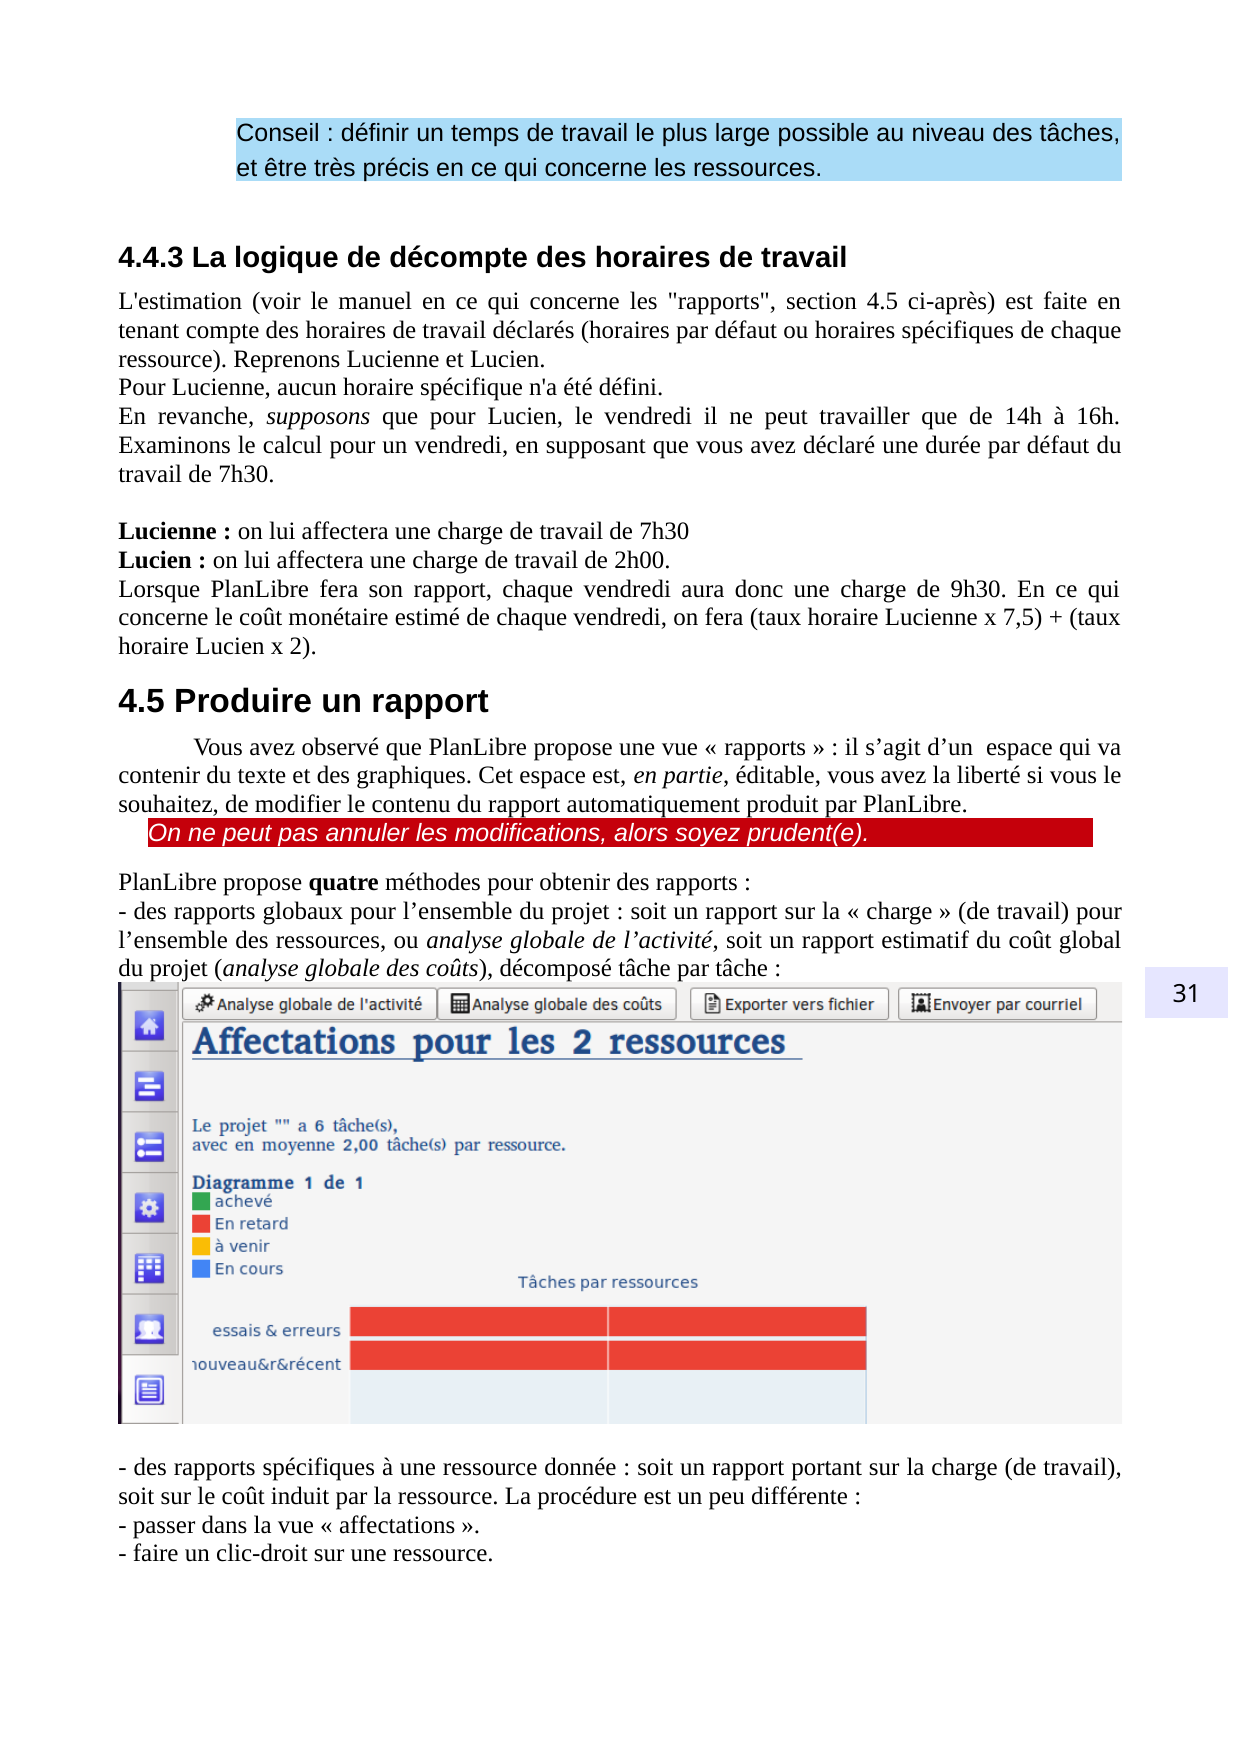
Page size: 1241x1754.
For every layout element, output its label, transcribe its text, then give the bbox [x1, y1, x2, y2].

text - des rapports spécifiques à une ressource donnée : soit un rapport portant sur la charge (de travail), soit sur le coût induit par la ressource. La procédure est un peu différente : [118, 1452, 1122, 1510]
text - faire un clic-droit sur une ressource. [118, 1538, 1122, 1567]
text - des rapports globaux pour l’ensemble du projet : soit un rapport sur la « charge » (de travail) pour l’ensemble des ressources, ou analyse globale de l’activité, soit un rapport estimatif du coût global du projet (analyse globale des coûts), décomposé tâche par tâche : [118, 896, 1122, 982]
text Lucienne : on lui affectera une charge de travail de 7h30 [118, 516, 1122, 545]
text Vous avez observé que PlanLibre propose une vue « rapports » : il s’agit d’un espace qui va contenir du texte et des graphiques. Cet espace est, en partie, éditable, vous avez la liberté si vous le souhaitez, de modifier le contenu du rapport automatiquement produit par PlanLibre. [118, 732, 1122, 818]
subtitle 4.5 Produire un rapport [118, 681, 1122, 719]
text L'estimation (voir le manuel en ce qui concerne les "rapports", section 4.5 ci-après) est faite en tenant compte des horaires de travail déclarés (horaires par défaut ou horaires spécifiques de chaque ressource). Reprenons Lucienne et Lucien. [118, 286, 1122, 372]
picture [118, 982, 1123, 1424]
text - passer dans la vue « affectations ». [118, 1510, 1122, 1538]
text Conseil : définir un temps de travail le plus large possible au niveau des tâches, et être très précis en ce qui concerne les ressources. [236, 118, 1122, 181]
text On ne peut pas annuler les modifications, alors soyez prudent(e). [148, 818, 1093, 847]
text Lorsque PlanLibre fera son rapport, chaque vendredi aura donc une charge de 9h30. En ce qui concerne le coût monétaire estimé de chaque vendredi, on fera (taux horaire Lucienne x 7,5) + (taux horaire Lucien x 2). [118, 574, 1122, 660]
text PlanLibre propose quatre méthodes pour obtenir des rapports : [118, 867, 1122, 896]
subtitle 4.4.3 La logique de décompte des horaires de travail [118, 240, 1122, 274]
text Pour Lucienne, aucun horaire spécifique n'a été défini. [118, 372, 1122, 401]
text Lucien : on lui affectera une charge de travail de 2h00. [118, 545, 1122, 574]
text En revanche, supposons que pour Lucien, le vendredi il ne peut travailler que de 14h à 16h. Examinons le calcul pour un vendredi, en supposant que vous avez déclaré une durée par défaut du travail de 7h30. [118, 401, 1122, 487]
